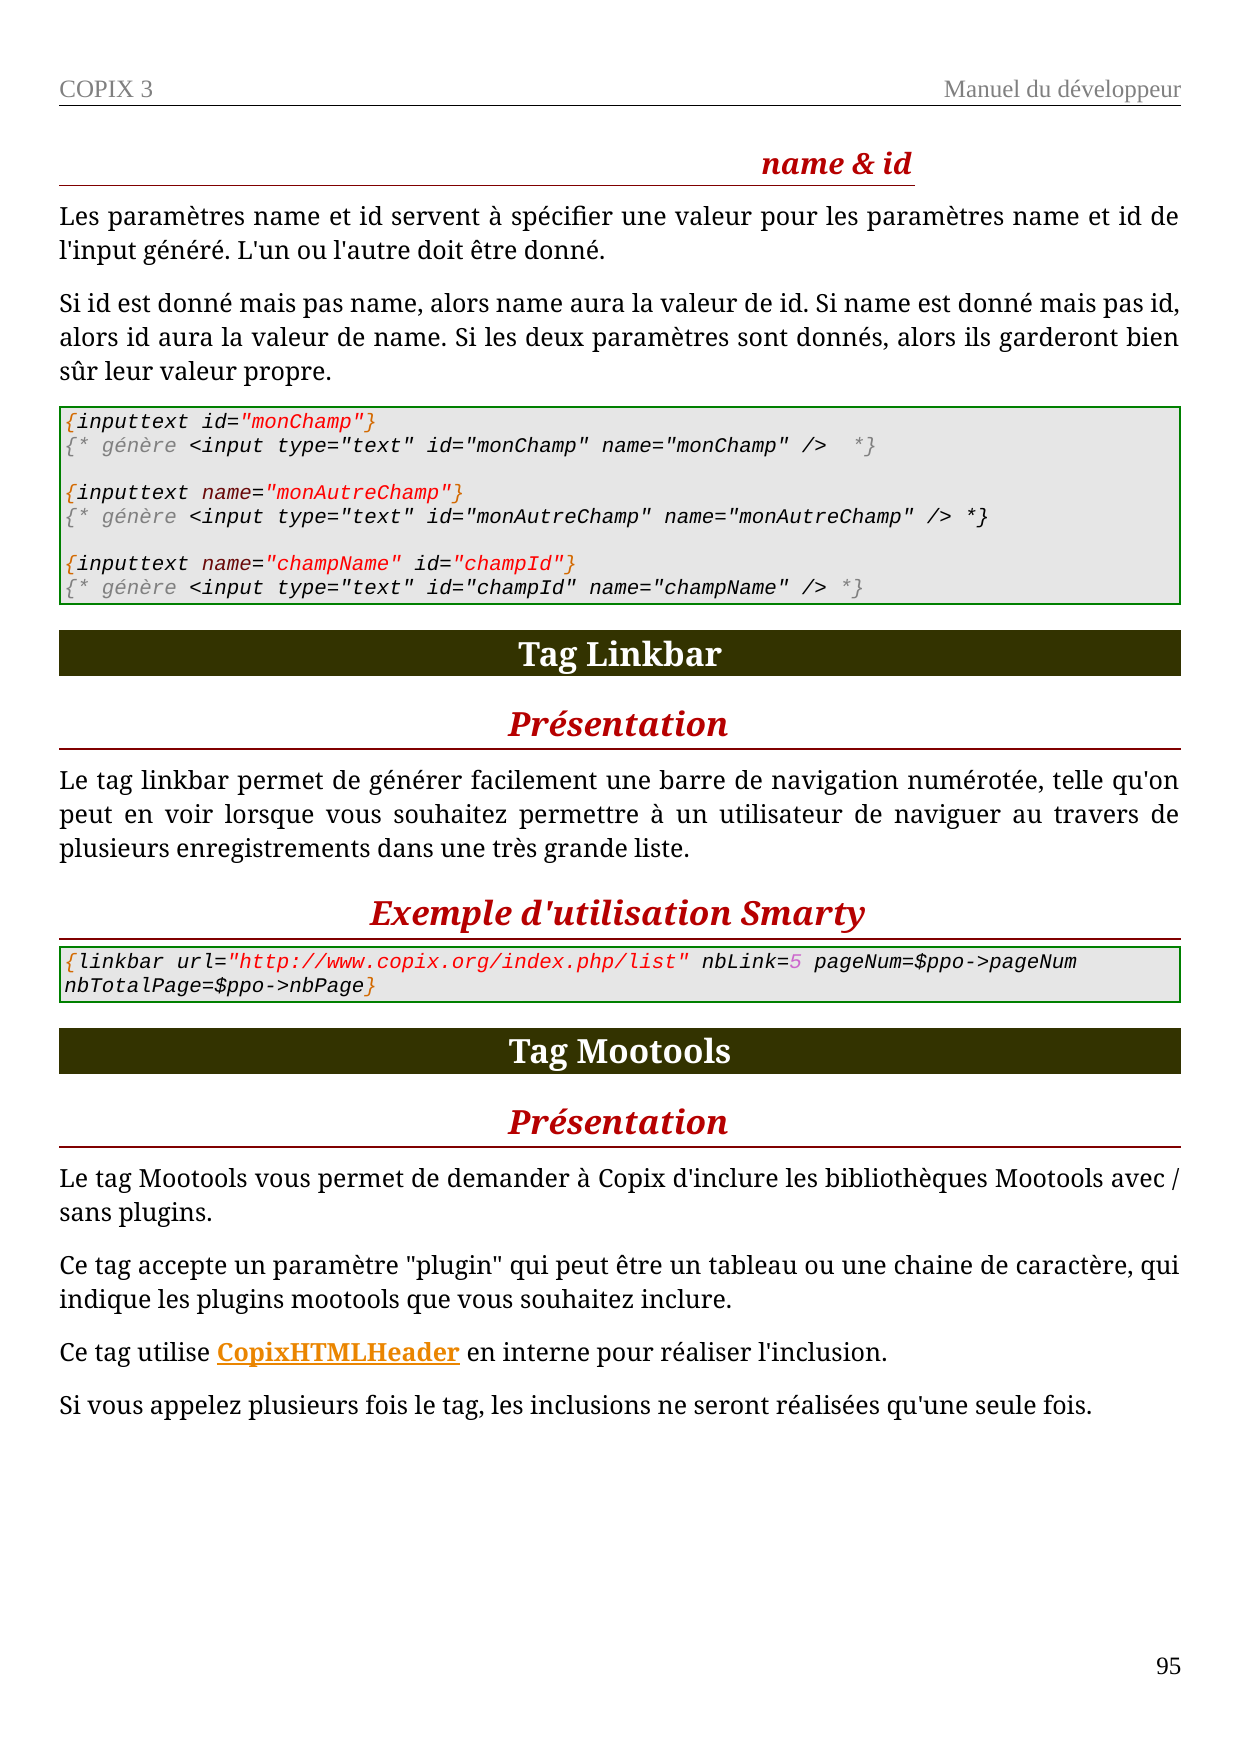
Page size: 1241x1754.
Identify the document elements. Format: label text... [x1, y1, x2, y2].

text Les paramètres name et id servent à spécifier une valeur pour les paramètres name et id de l'input généré. L'un ou l'autre doit être donné. [59, 198, 1181, 267]
subtitle Présentation [59, 1099, 1181, 1146]
text {* génère <input type="text" id="monChamp" name="monChamp" /> *} [61, 430, 1179, 453]
subtitle Présentation [59, 701, 1181, 748]
text {inputtext name="monAutreChamp"} [61, 477, 1179, 501]
subtitle name & id [59, 143, 915, 185]
text Ce tag utilise CopixHTMLHeader en interne pour réaliser l'inclusion. [59, 1334, 1181, 1368]
text {inputtext id="monChamp"} [61, 408, 1179, 430]
text {linkbar url="http://www.copix.org/index.php/list" nbLink=5 pageNum=$ppo->pageNum nbTotalPage=$ppo->nbPage} [61, 948, 1179, 1001]
text Si id est donné mais pas name, alors name aura la valeur de id. Si name est donné mais pas id, alors id aura la valeur de name. Si les deux paramètres sont donnés, alors ils garderont bien sûr leur valeur propre. [59, 285, 1181, 387]
text {* génère <input type="text" id="monAutreChamp" name="monAutreChamp" /> *} [61, 501, 1179, 524]
text Ce tag accepte un paramètre "plugin" qui peut être un tableau ou une chaine de caractère, qui indique les plugins mootools que vous souhaitez inclure. [59, 1248, 1181, 1316]
text Si vous appelez plusieurs fois le tag, les inclusions ne seront réalisées qu'une seule fois. [59, 1387, 1181, 1421]
text {* génère <input type="text" id="champId" name="champName" /> *} [61, 572, 1179, 603]
subtitle Tag Linkbar [59, 630, 1181, 676]
text {inputtext name="champName" id="champId"} [61, 548, 1179, 572]
subtitle Tag Mootools [59, 1028, 1181, 1074]
subtitle Exemple d'utilisation Smarty [59, 890, 1181, 938]
text Le tag linkbar permet de générer facilement une barre de navigation numérotée, telle qu'on peut en voir lorsque vous souhaitez permettre à un utilisateur de naviguer au travers de plusieurs enregistrements dans une très grande liste. [59, 763, 1181, 865]
text Le tag Mootools vous permet de demander à Copix d'inclure les bibliothèques Mootools avec / sans plugins. [59, 1161, 1181, 1229]
